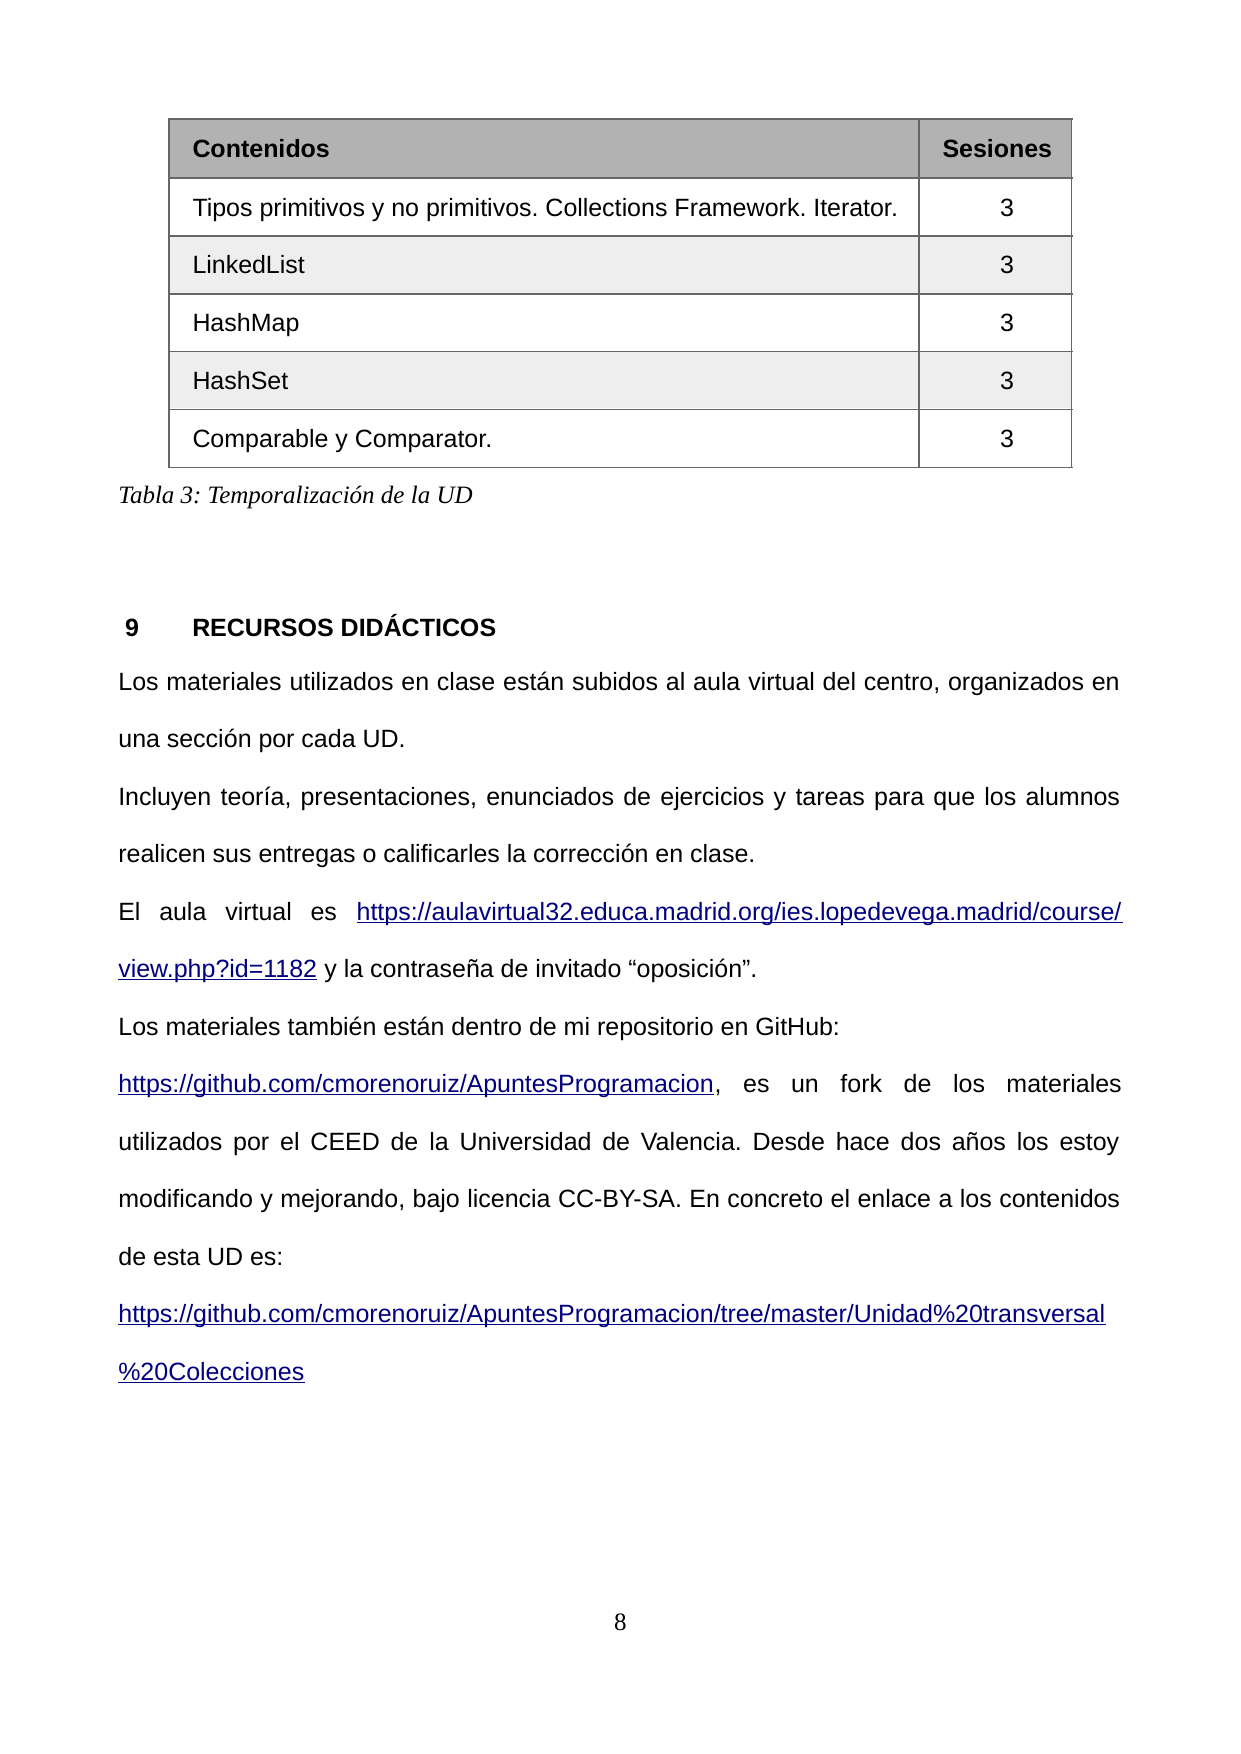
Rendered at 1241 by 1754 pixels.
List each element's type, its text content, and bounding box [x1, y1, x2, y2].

text Tabla 3: Temporalización de la UD [118, 480, 1122, 509]
table_cell 3 [920, 352, 1071, 408]
table_cell Tipos primitivos y no primitivos. Collections Framework. Iterator. [170, 179, 918, 235]
table_cell HashSet [170, 352, 918, 408]
table_header Sesiones [920, 120, 1071, 177]
table_cell 3 [920, 410, 1071, 466]
table_cell Comparable y Comparator. [170, 410, 918, 466]
table_cell HashMap [170, 295, 918, 351]
table_header Contenidos [170, 120, 918, 177]
subtitle RECURSOS DIDÁCTICOS [118, 613, 1122, 642]
table_cell 3 [920, 237, 1071, 293]
text https://github.com/cmorenoruiz/ApuntesProgramacion, es un fork de los materiales utilizados por el CEED de la Universidad de Valencia. Desde hace dos años los estoy modificando y mejorando, bajo licencia CC-BY-SA. En concreto el enlace a los contenidos de esta UD es: [118, 1069, 1122, 1270]
table_cell 3 [920, 295, 1071, 351]
text Incluyen teoría, presentaciones, enunciados de ejercicios y tareas para que los alumnos realicen sus entregas o calificarles la corrección en clase. [118, 782, 1122, 868]
text El aula virtual es https://aulavirtual32.educa.madrid.org/ies.lopedevega.madrid/course/view.php?id=1182 y la contraseña de invitado “oposición”. [118, 897, 1122, 983]
table_cell LinkedList [170, 237, 918, 293]
text Los materiales utilizados en clase están subidos al aula virtual del centro, organizados en una sección por cada UD. [118, 667, 1122, 753]
text https://github.com/cmorenoruiz/ApuntesProgramacion/tree/master/Unidad%20transversal%20Colecciones [118, 1299, 1122, 1385]
table_cell 3 [920, 179, 1071, 235]
text Los materiales también están dentro de mi repositorio en GitHub: [118, 1012, 1122, 1040]
